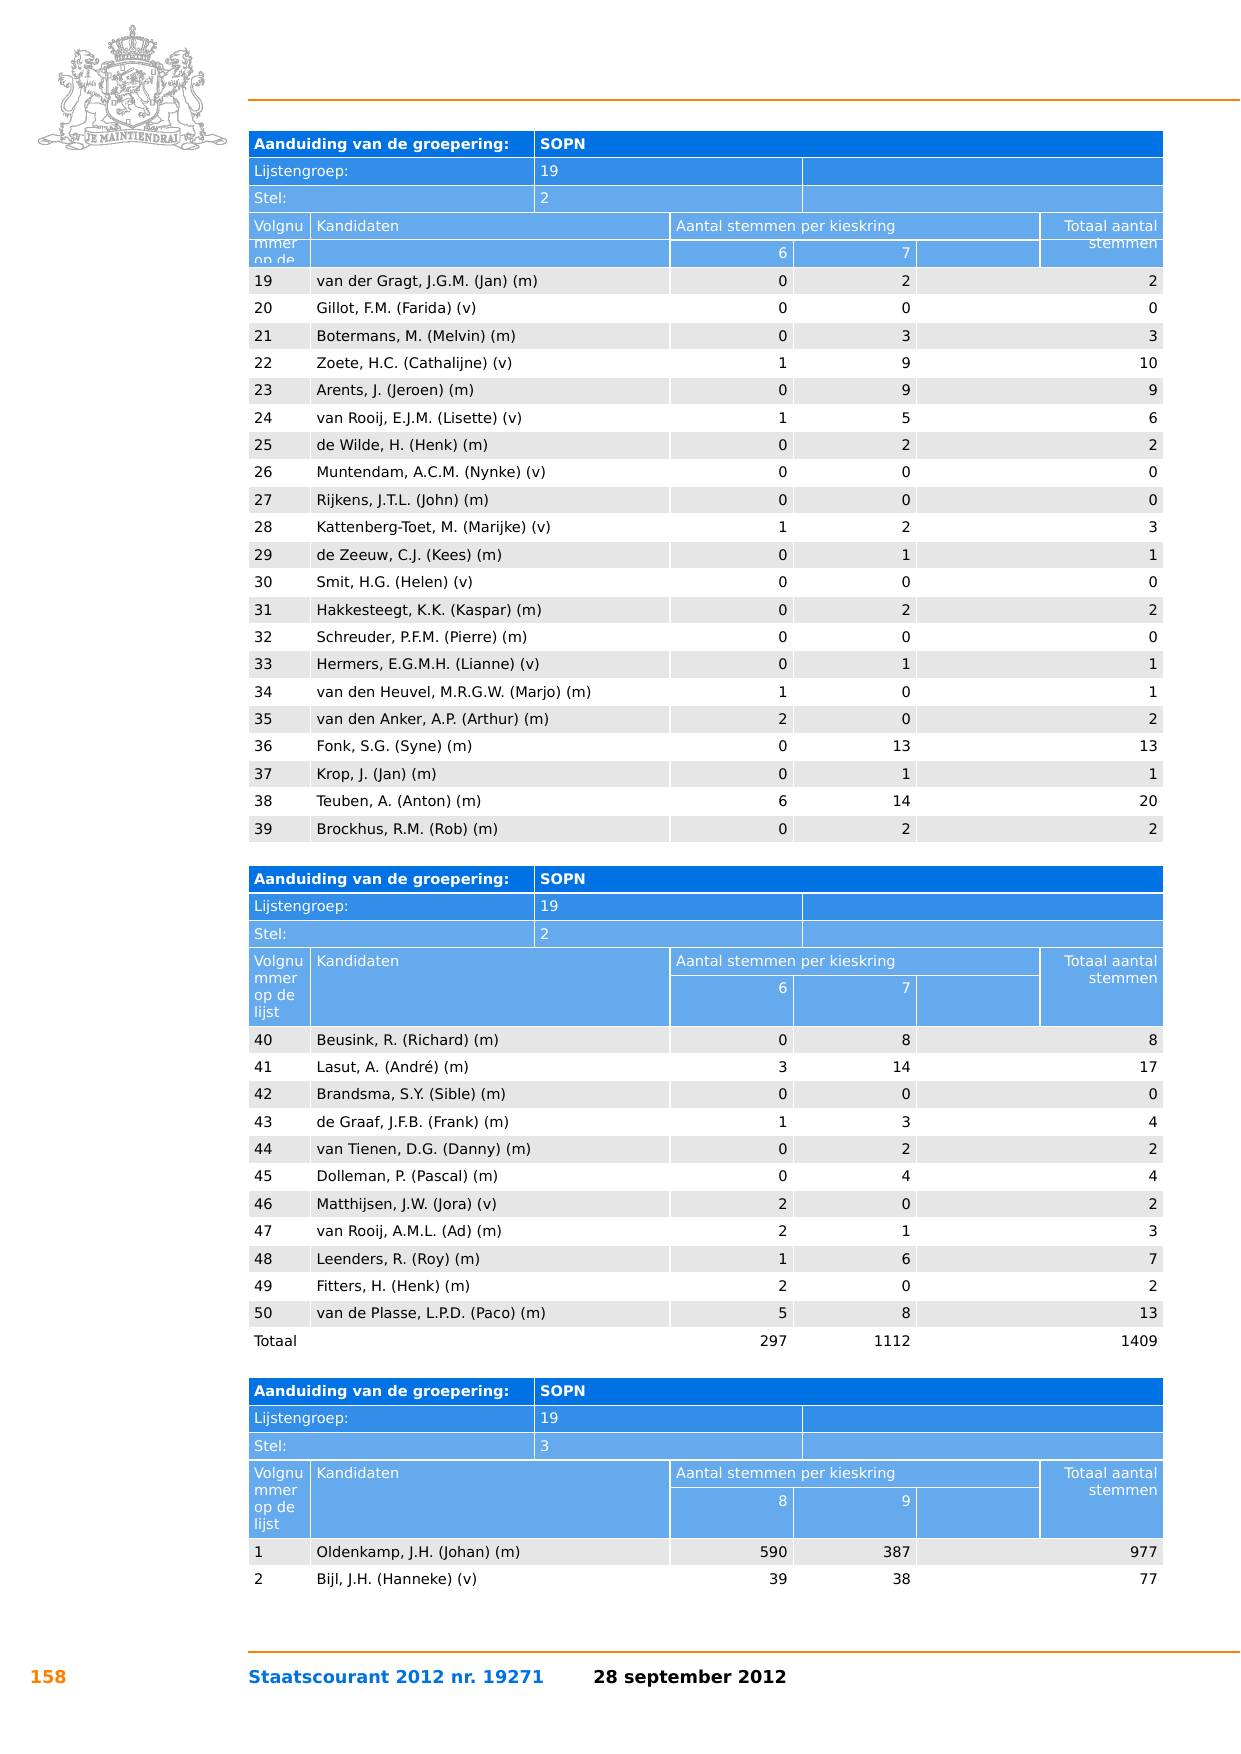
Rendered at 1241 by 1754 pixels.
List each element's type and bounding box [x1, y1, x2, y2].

picture [38, 25, 227, 150]
